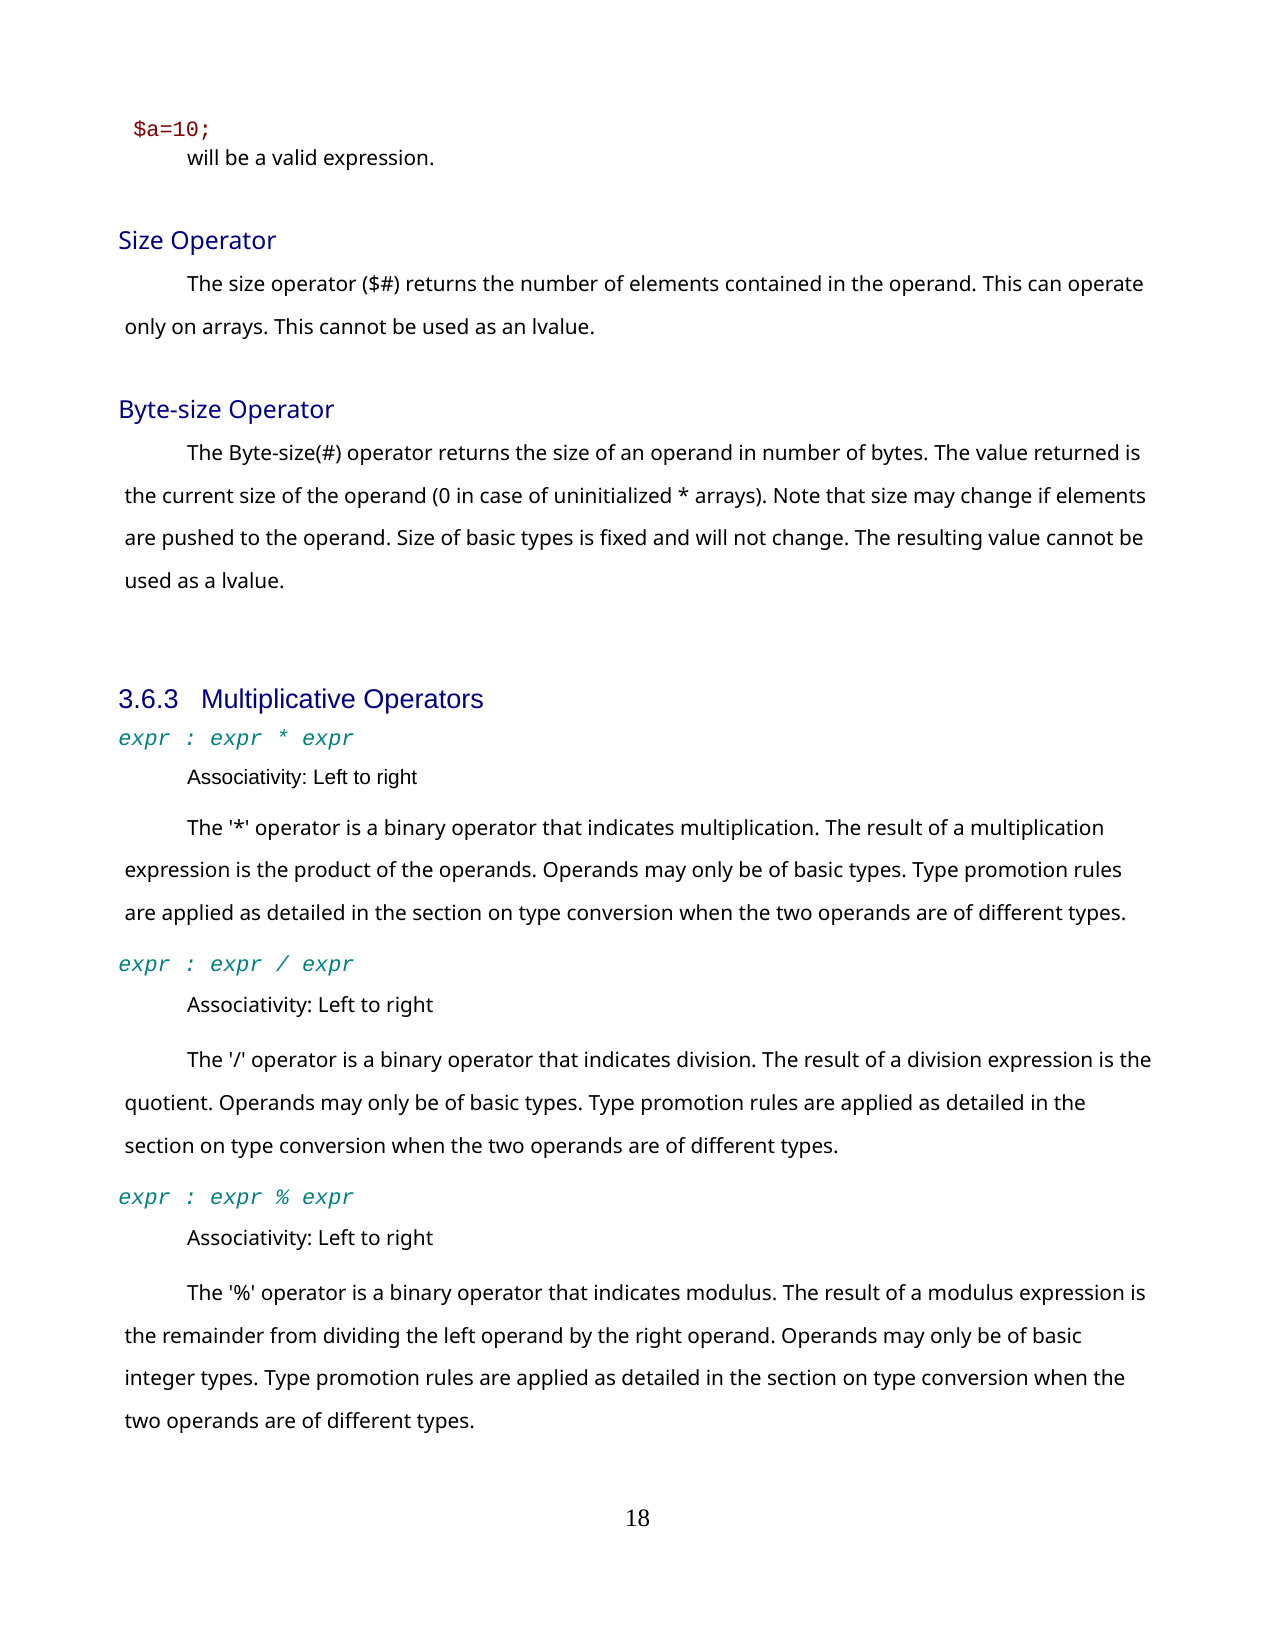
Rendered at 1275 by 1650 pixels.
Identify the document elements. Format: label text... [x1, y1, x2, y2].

text Associativity: Left to right [124, 764, 1157, 788]
text The '%' operator is a binary operator that indicates modulus. The result of a modulus expression is the remainder from dividing the left operand by the right operand. Operands may only be of basic integer types. Type promotion rules are applied as detailed in the section on type conversion when the two operands are of different types. [124, 1278, 1157, 1434]
text Associativity: Left to right [124, 991, 1157, 1019]
text Associativity: Left to right [124, 1223, 1157, 1252]
subtitle Size Operator [118, 223, 1157, 257]
text expr : expr * expr [118, 727, 1157, 752]
text The '/' operator is a binary operator that indicates division. The result of a division expression is the quotient. Operands may only be of basic types. Type promotion rules are applied as detailed in the section on type conversion when the two operands are of different types. [124, 1046, 1157, 1159]
subtitle Multiplicative Operators [118, 683, 1157, 715]
text The Byte-size(#) operator returns the size of an operand in number of bytes. The value returned is the current size of the operand (0 in case of uninitialized * arrays). Note that size may change if elements are pushed to the operand. Size of basic types is fixed and will not change. The resulting value cannot be used as a lvalue. [124, 438, 1157, 594]
text expr : expr % expr [118, 1186, 1157, 1211]
subtitle Byte-size Operator [118, 392, 1157, 426]
text $a=10; [133, 118, 1157, 143]
text will be a valid expression. [124, 143, 1157, 171]
text The '*' operator is a binary operator that indicates multiplication. The result of a multiplication expression is the product of the operands. Operands may only be of basic types. Type promotion rules are applied as detailed in the section on type conversion when the two operands are of different types. [124, 813, 1157, 927]
text expr : expr / expr [118, 953, 1157, 978]
text The size operator ($#) returns the number of elements contained in the operand. This can operate only on arrays. This cannot be used as an lvalue. [124, 269, 1157, 340]
